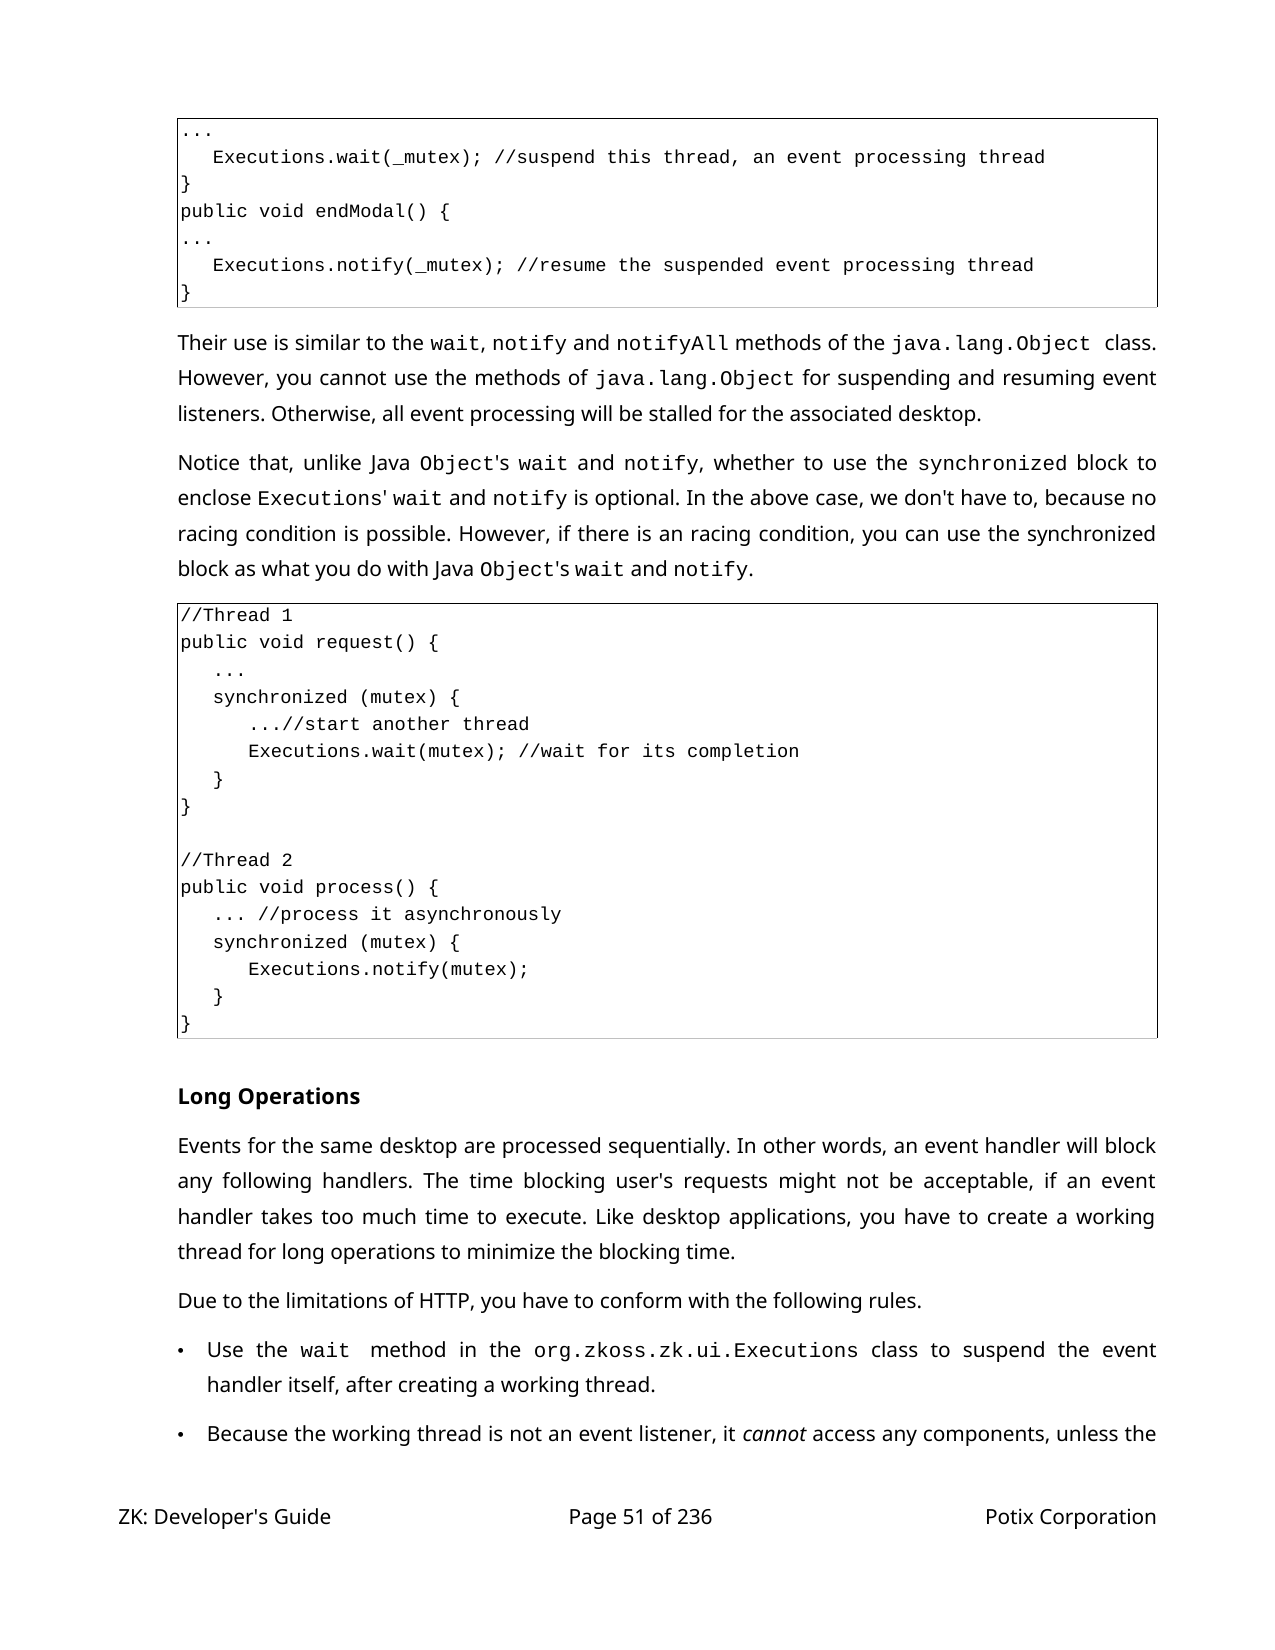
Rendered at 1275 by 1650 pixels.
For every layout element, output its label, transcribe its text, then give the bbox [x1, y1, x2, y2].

list Use the wait method in the org.zkoss.zk.ui.Executions class to suspend the event handler itself, after creating a working thread. [177, 1335, 1157, 1398]
text Due to the limitations of HTTP, you have to conform with the following rules. [177, 1286, 1157, 1314]
text Executions.notify(mutex); [178, 957, 1157, 981]
text Their use is similar to the wait, notify and notifyAll methods of the java.lang.Object class. However, you cannot use the methods of java.lang.Object for suspending and resuming event listeners. Otherwise, all event processing will be stalled for the associated desktop. [177, 328, 1157, 427]
text public void request() { [178, 630, 1157, 655]
text ... [178, 658, 1157, 682]
text synchronized (mutex) { [178, 929, 1157, 954]
text } [178, 766, 1157, 791]
text synchronized (mutex) { [178, 685, 1157, 709]
text Notice that, unlike Java Object's wait and notify, whether to use the synchronized block to enclose Executions' wait and notify is optional. In the above case, we don't have to, because no racing condition is possible. However, if there is an racing condition, you can use the synchronized block as what you do with Java Object's wait and notify. [177, 448, 1157, 583]
subtitle Long Operations [177, 1081, 1157, 1111]
text Executions.wait(mutex); //wait for its completion [178, 739, 1157, 763]
text Executions.notify(_mutex); //resume the suspended event processing thread [178, 253, 1157, 277]
list Because the working thread is not an event listener, it cannot access any components, unless the [177, 1419, 1157, 1447]
text ...//start another thread [178, 712, 1157, 736]
text public void process() { [178, 875, 1157, 899]
text } [178, 280, 1157, 307]
text } [178, 793, 1157, 818]
text //Thread 2 [178, 848, 1157, 872]
text public void endModal() { [178, 198, 1157, 223]
text //Thread 1 [178, 604, 1157, 627]
text ... //process it asynchronously [178, 902, 1157, 927]
text } [178, 1011, 1157, 1038]
text ... [178, 226, 1157, 250]
text Events for the same desktop are processed sequentially. In other words, an event handler will block any following handlers. The time blocking user's requests might not be acceptable, if an event handler takes too much time to execute. Like desktop applications, you have to create a working thread for long operations to minimize the blocking time. [177, 1131, 1157, 1265]
text } [178, 984, 1157, 1008]
text ... Executions.wait(_mutex); //suspend this thread, an event processing thread } [178, 119, 1157, 196]
